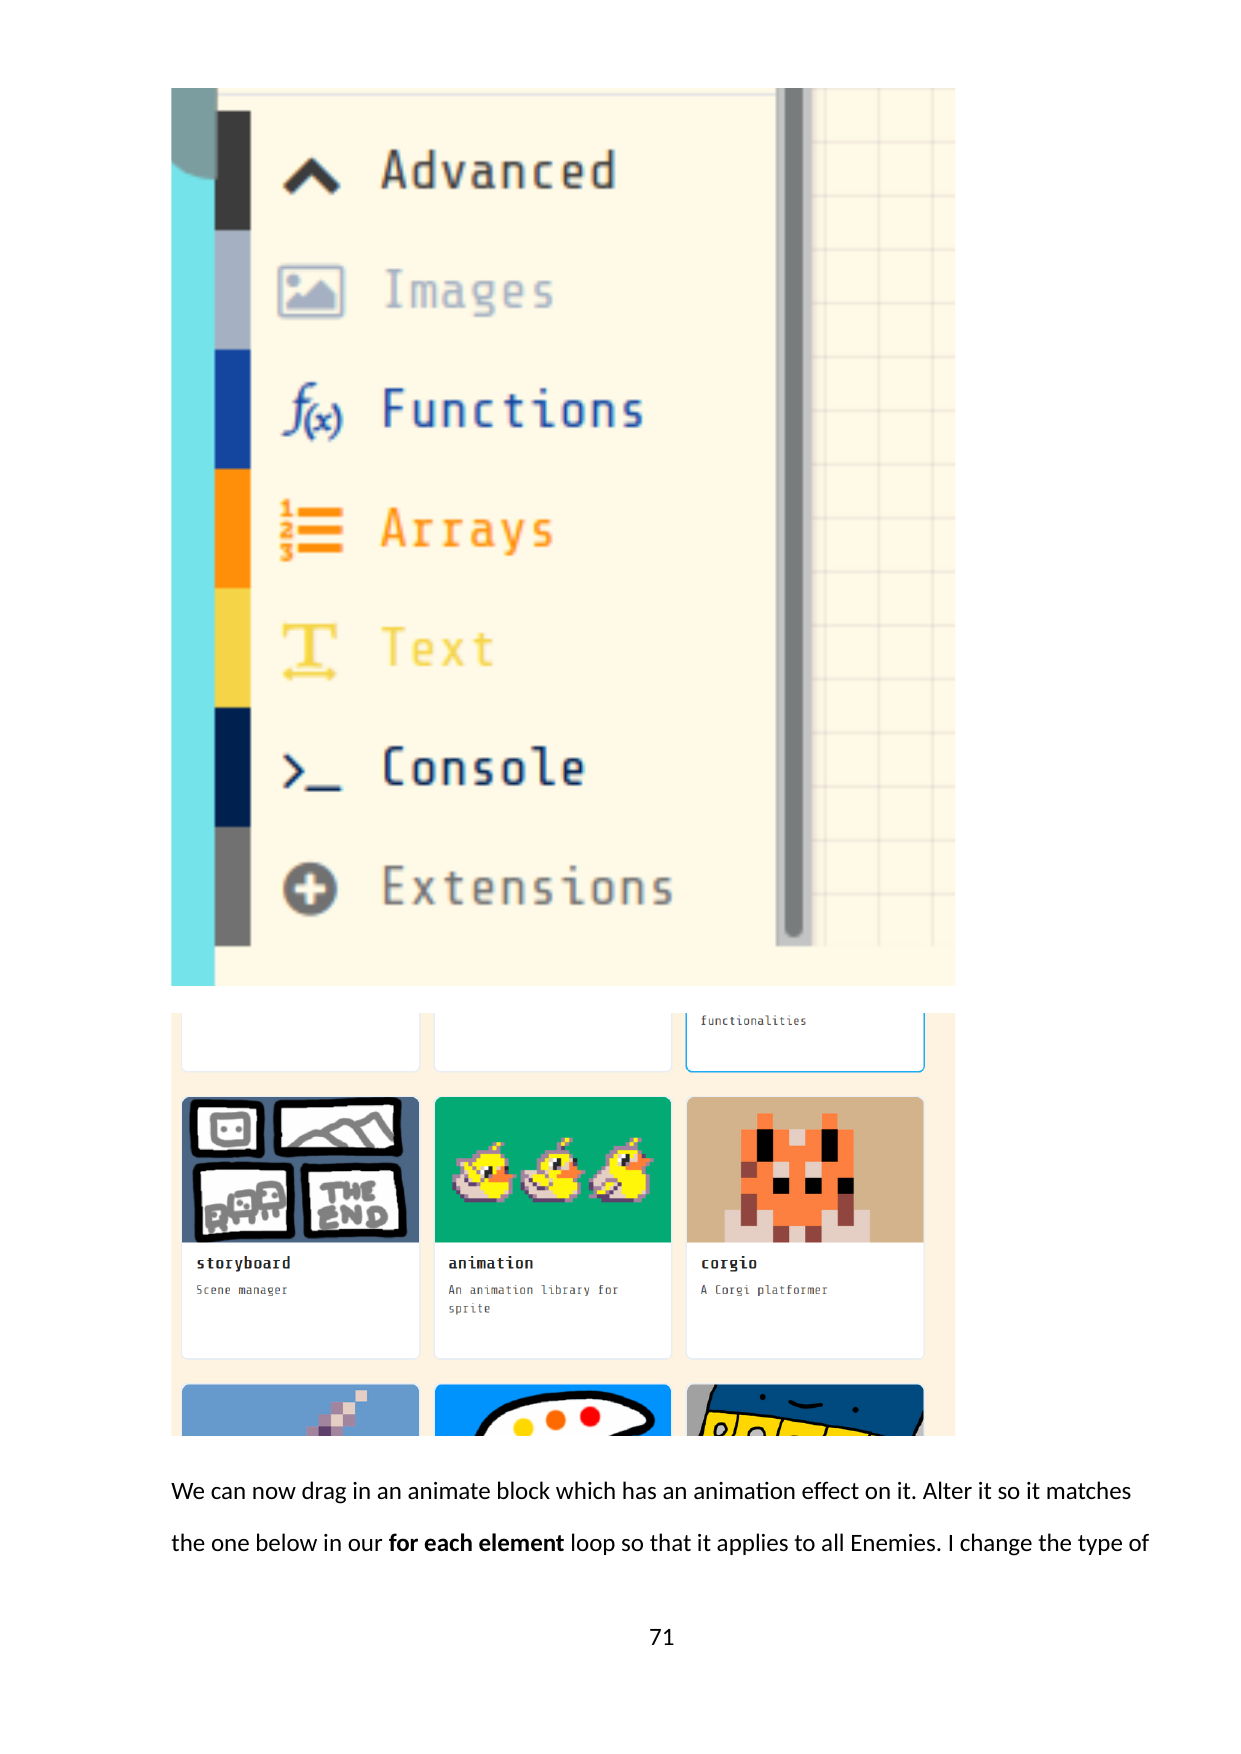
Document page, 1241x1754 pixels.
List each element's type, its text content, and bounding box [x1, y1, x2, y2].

picture [171, 1013, 956, 1436]
text We can now drag in an animate block which has an animation effect on it. Alter it so it matches the one below in our for each element loop so that it applies to all Enemies. I change the type of [171, 1475, 1152, 1557]
picture [171, 88, 956, 986]
